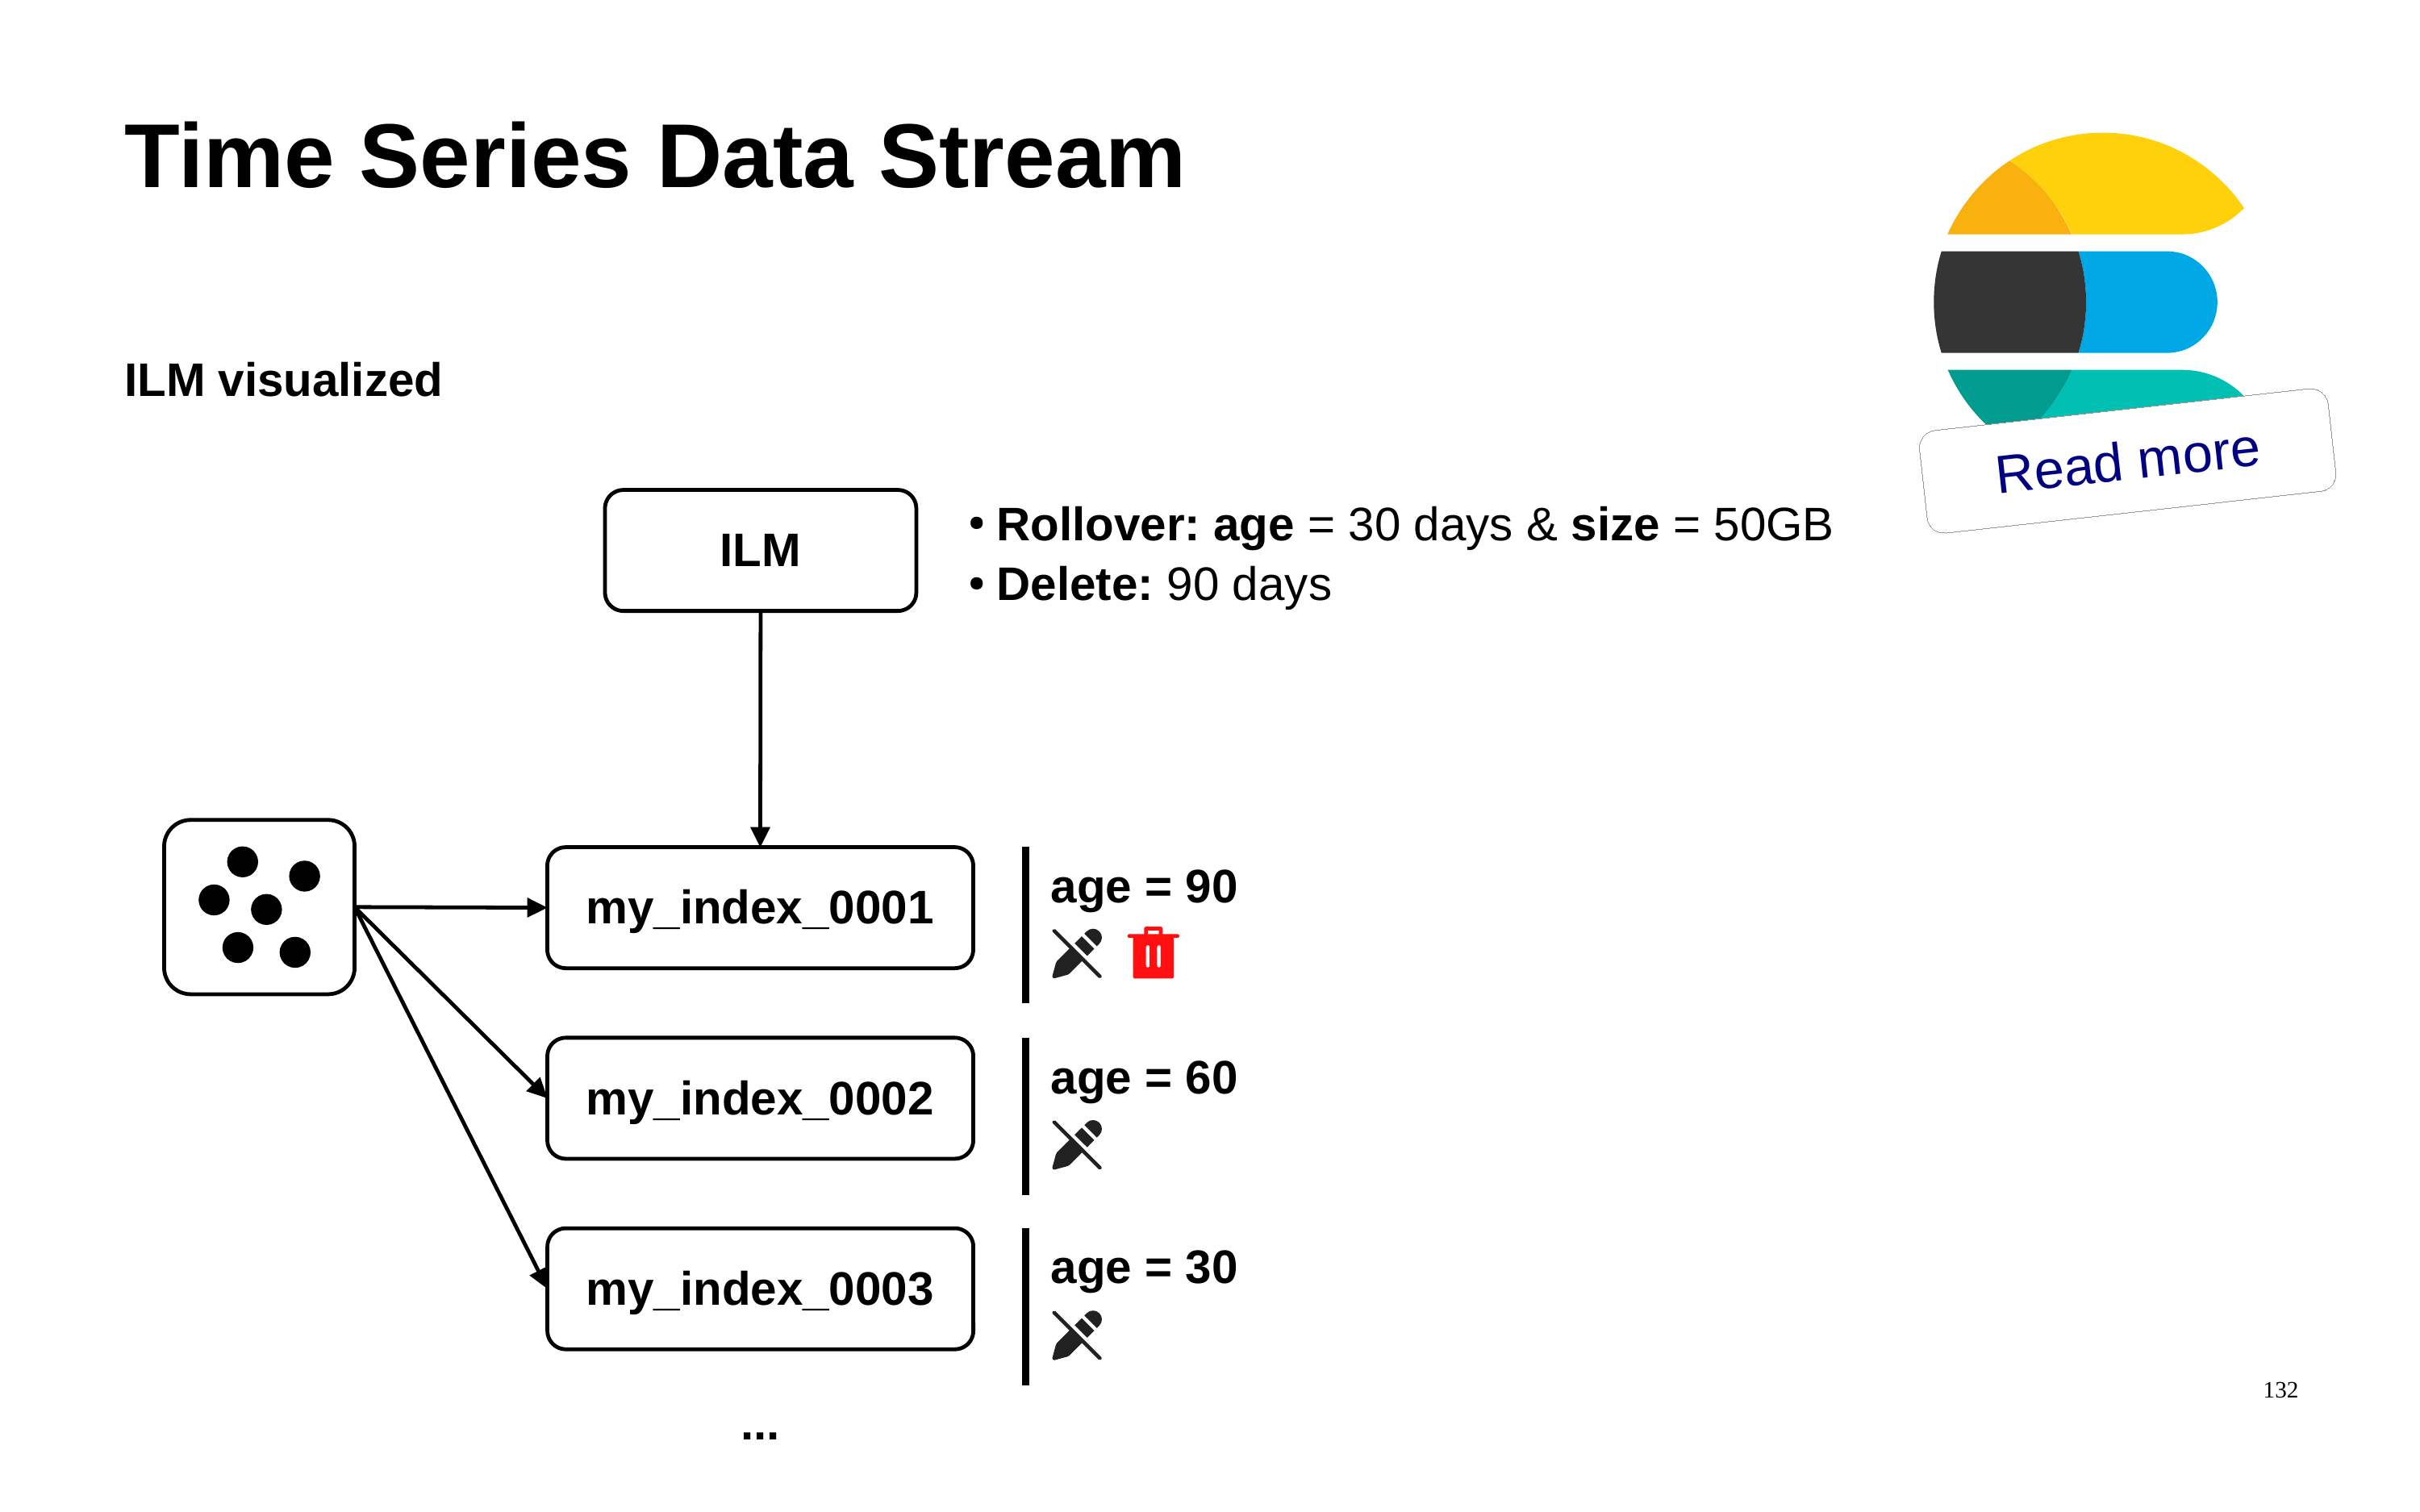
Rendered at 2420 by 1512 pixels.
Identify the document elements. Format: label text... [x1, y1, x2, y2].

text_box ... [626, 1383, 895, 1456]
text_box my_index_0002 [547, 1037, 974, 1159]
picture [1124, 923, 1183, 983]
picture [1890, 111, 2290, 498]
text_box [251, 893, 282, 926]
text_box [198, 884, 230, 916]
text_box ILM visualized [112, 322, 521, 413]
text_box [222, 931, 254, 964]
text_box age = 60 [1038, 1037, 1307, 1110]
text_box age = 30 [1038, 1227, 1307, 1300]
text_box my_index_0001 [547, 847, 974, 968]
text_box age = 90 [1038, 846, 1307, 919]
text_box [289, 860, 320, 892]
picture [1047, 1115, 1107, 1175]
text_box Time Series Data Stream [112, 61, 1641, 251]
text_box [227, 846, 259, 877]
text_box Read more [1919, 389, 2336, 534]
picture [1047, 1306, 1107, 1365]
text_box Rollover: age = 30 days & size = 50GB Delete: 90 days [956, 465, 1847, 635]
text_box ILM [605, 489, 916, 611]
text_box [279, 936, 311, 968]
text_box my_index_0003 [547, 1228, 974, 1350]
picture [1047, 923, 1107, 984]
